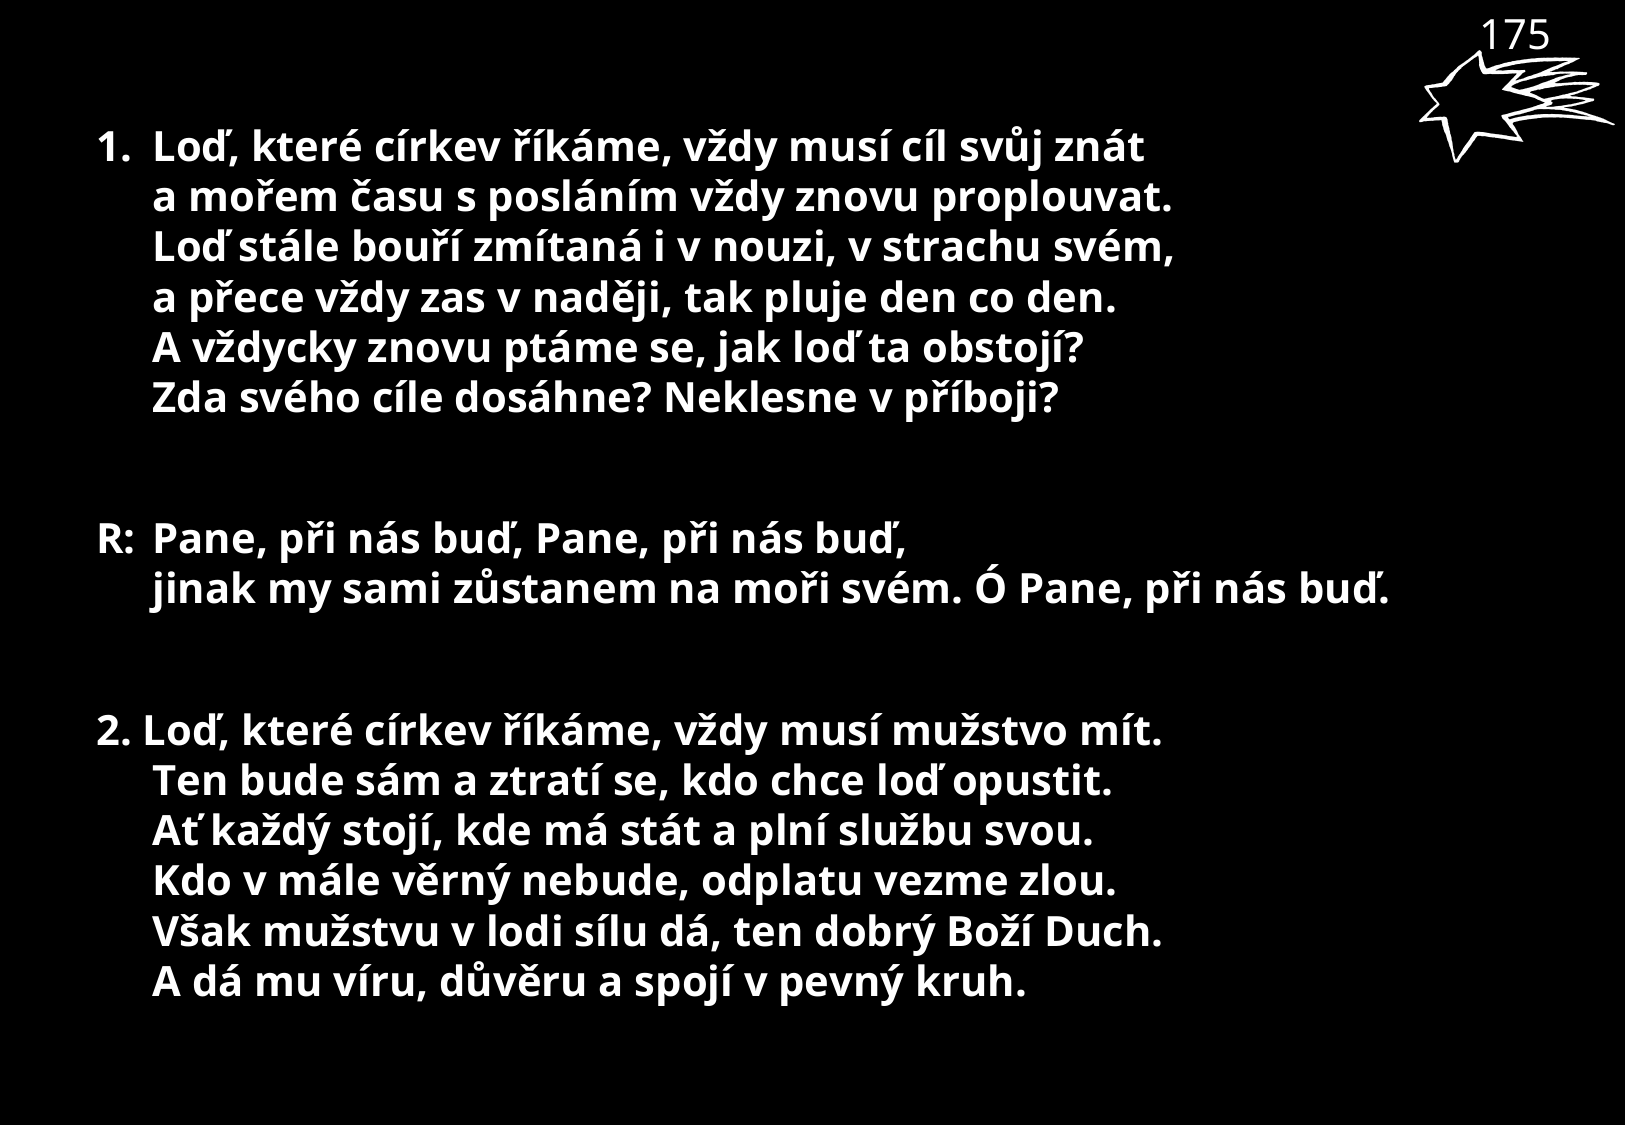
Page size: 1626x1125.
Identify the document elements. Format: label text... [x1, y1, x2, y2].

list 1. Loď, které církev říkáme, vždy musí cíl svůj znát a mořem času s posláním vždy znovu proplouvat. Loď stále bouří zmítaná i v nouzi, v strachu svém, a přece vždy zas v naději, tak pluje den co den. A vždycky znovu ptáme se, jak loď ta obstojí? Zda svého cíle dosáhne? Neklesne v příboji? R: Pane, při nás buď, Pane, při nás buď, jinak my sami zůstanem na moři svém. Ó Pane, při nás buď. 2. Loď, které církev říkáme, vždy musí mužstvo mít. Ten bude sám a ztratí se, kdo chce loď opustit. Ať každý stojí, kde má stát a plní službu svou. Kdo v mále věrný nebude, odplatu vezme zlou. Však mužstvu v lodi sílu dá, ten dobrý Boží Duch. A dá mu víru, důvěru a spojí v pevný kruh. [81, 112, 1544, 1101]
text_box 175 [1405, 0, 1626, 66]
